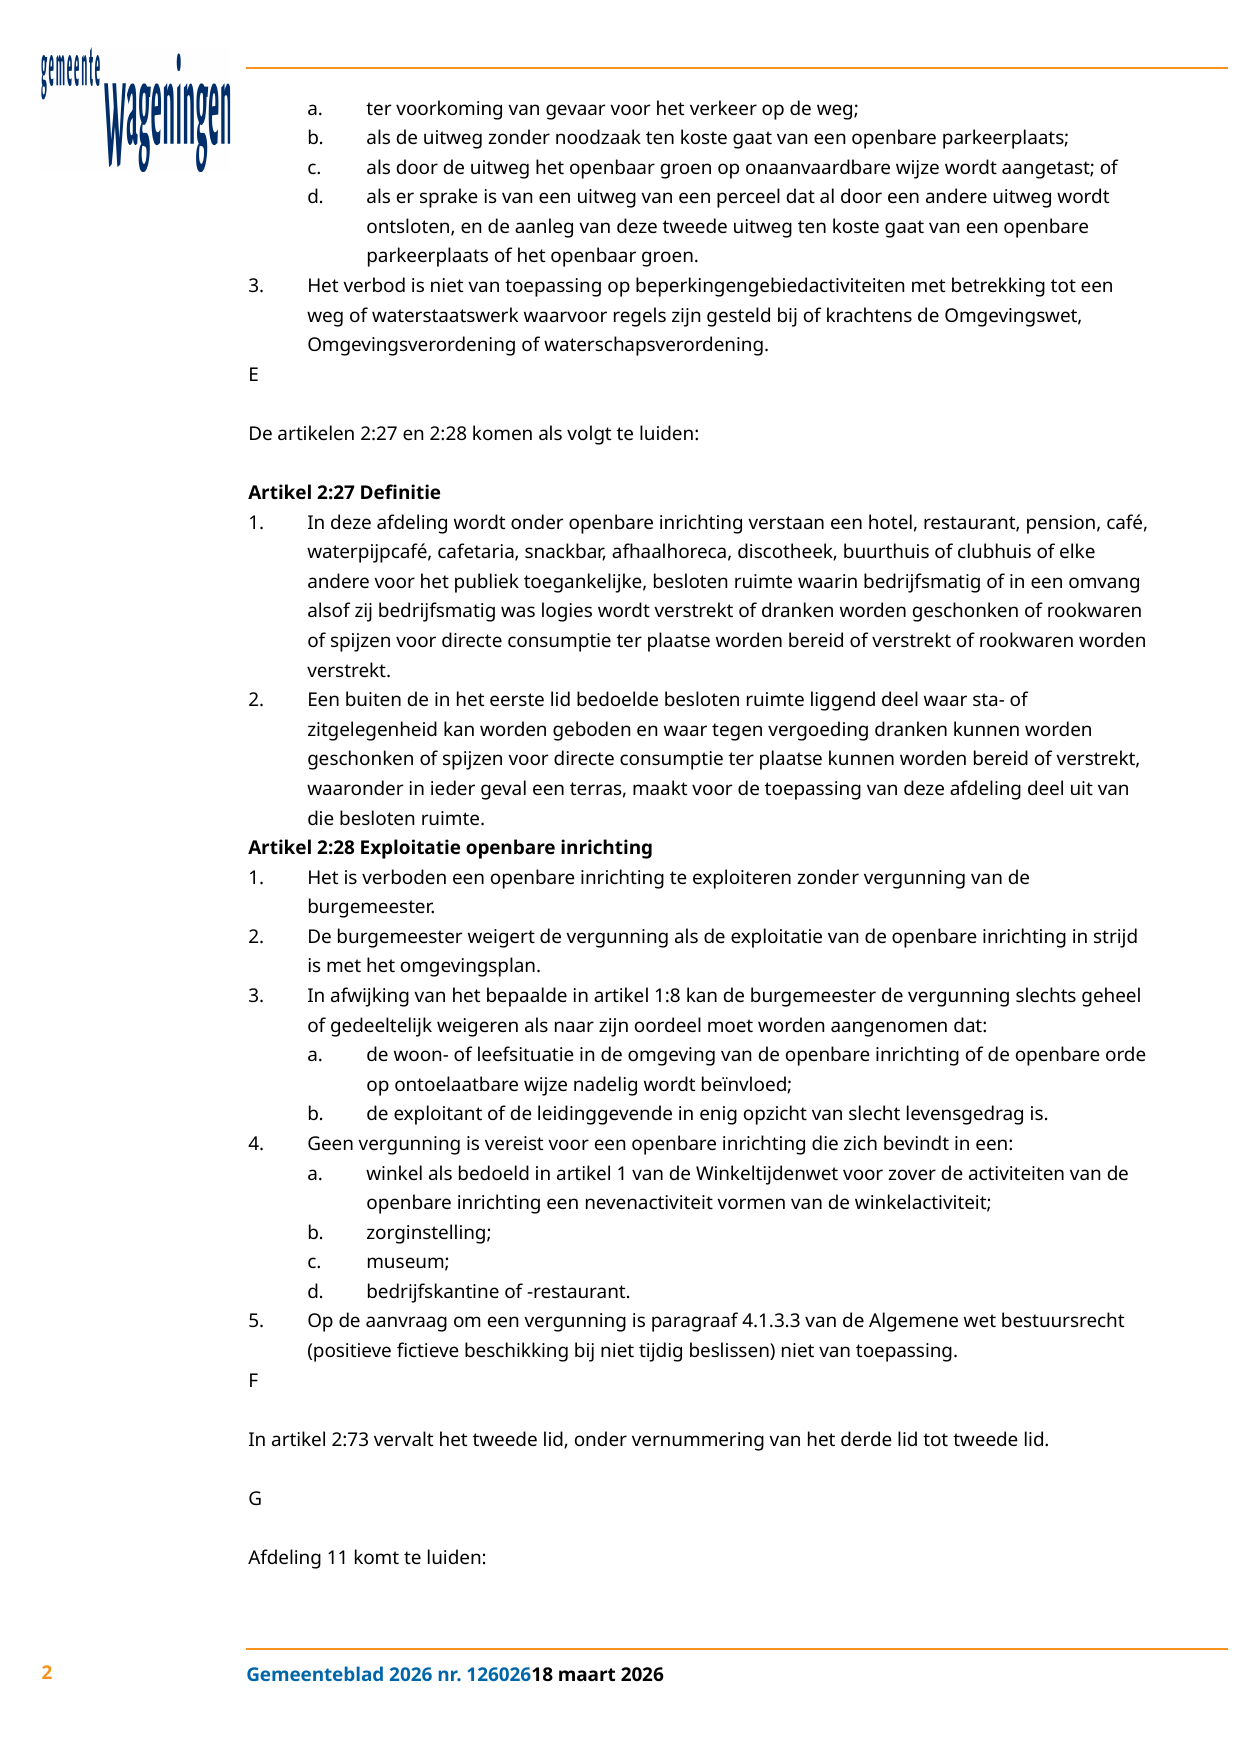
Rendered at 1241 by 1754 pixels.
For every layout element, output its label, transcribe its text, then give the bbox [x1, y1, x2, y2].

picture [41, 47, 231, 172]
list als de uitweg zonder noodzaak ten koste gaat van een openbare parkeerplaats; [307, 124, 1152, 150]
text G [248, 1485, 1152, 1511]
list zorginstelling; [307, 1219, 1152, 1245]
text Artikel 2:27 Definitie [248, 479, 1152, 505]
list Een buiten de in het eerste lid bedoelde besloten ruimte liggend deel waar sta- of zitgelegenheid kan worden geboden en waar tegen vergoeding dranken kunnen worden geschonken of spijzen voor directe consumptie ter plaatse kunnen worden bereid of verstrekt, waaronder in ieder geval een terras, maakt voor de toepassing van deze afdeling deel uit van die besloten ruimte. [248, 686, 1152, 831]
list als er sprake is van een uitweg van een perceel dat al door een andere uitweg wordt ontsloten, en de aanleg van deze tweede uitweg ten koste gaat van een openbare parkeerplaats of het openbaar groen. [307, 183, 1152, 268]
text Artikel 2:28 Exploitatie openbare inrichting [248, 834, 1152, 860]
list Op de aanvraag om een vergunning is paragraaf 4.1.3.3 van de Algemene wet bestuursrecht (positieve fictieve beschikking bij niet tijdig beslissen) niet van toepassing. [248, 1308, 1152, 1363]
list In deze afdeling wordt onder openbare inrichting verstaan een hotel, restaurant, pension, café, waterpijpcafé, cafetaria, snackbar, afhaalhoreca, discotheek, buurthuis of clubhuis of elke andere voor het publiek toegankelijke, besloten ruimte waarin bedrijfsmatig of in een omvang alsof zij bedrijfsmatig was logies wordt verstrekt of dranken worden geschonken of rookwaren of spijzen voor directe consumptie ter plaatse worden bereid of verstrekt of rookwaren worden verstrekt. [248, 509, 1152, 683]
list de woon- of leefsituatie in de omgeving van de openbare inrichting of de openbare orde op ontoelaatbare wijze nadelig wordt beïnvloed; [307, 1041, 1152, 1097]
text F [248, 1367, 1152, 1393]
list Het is verboden een openbare inrichting te exploiteren zonder vergunning van de burgemeester. [248, 864, 1152, 919]
text Afdeling 11 komt te luiden: [248, 1544, 1152, 1570]
list De burgemeester weigert de vergunning als de exploitatie van de openbare inrichting in strijd is met het omgevingsplan. [248, 923, 1152, 978]
list als door de uitweg het openbaar groen op onaanvaardbare wijze wordt aangetast; of [307, 154, 1152, 180]
list bedrijfskantine of -restaurant. [307, 1278, 1152, 1304]
list ter voorkoming van gevaar voor het verkeer op de weg; [307, 95, 1152, 121]
list winkel als bedoeld in artikel 1 van de Winkeltijdenwet voor zover de activiteiten van de openbare inrichting een nevenactiviteit vormen van de winkelactiviteit; [307, 1160, 1152, 1215]
list In afwijking van het bepaalde in artikel 1:8 kan de burgemeester de vergunning slechts geheel of gedeeltelijk weigeren als naar zijn oordeel moet worden aangenomen dat: [248, 982, 1152, 1038]
text In artikel 2:73 vervalt het tweede lid, onder vernummering van het derde lid tot tweede lid. [248, 1426, 1152, 1452]
list Het verbod is niet van toepassing op beperkingengebiedactiviteiten met betrekking tot een weg of waterstaatswerk waarvoor regels zijn gesteld bij of krachtens de Omgevingswet, Omgevingsverordening of waterschapsverordening. [248, 272, 1152, 357]
list Geen vergunning is vereist voor een openbare inrichting die zich bevindt in een: [248, 1130, 1152, 1156]
list de exploitant of de leidinggevende in enig opzicht van slecht levensgedrag is. [307, 1101, 1152, 1126]
text De artikelen 2:27 en 2:28 komen als volgt te luiden: [248, 420, 1152, 446]
text E [248, 361, 1152, 387]
list museum; [307, 1248, 1152, 1274]
